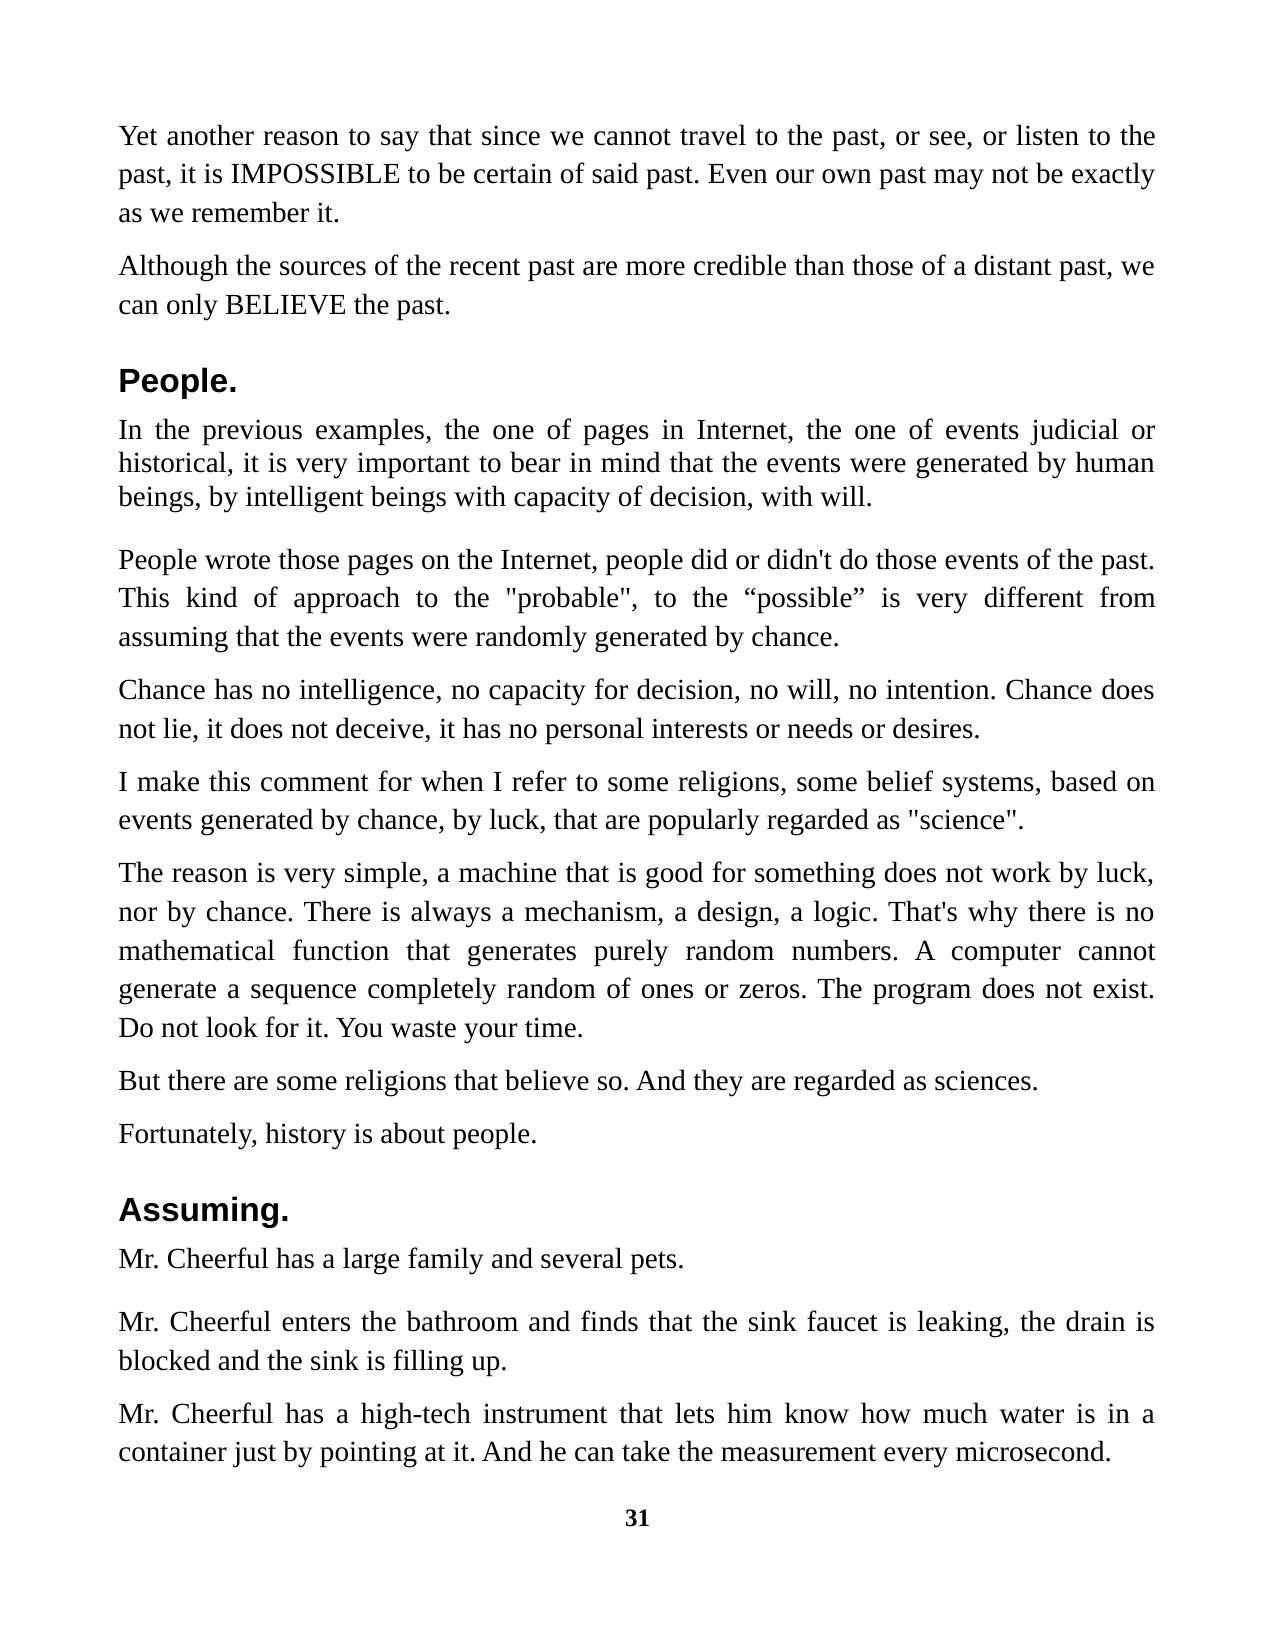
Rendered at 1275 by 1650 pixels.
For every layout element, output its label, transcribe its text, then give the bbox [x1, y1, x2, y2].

text People wrote those pages on the Internet, people did or didn't do those events of the past. This kind of approach to the "probable", to the “possible” is very different from assuming that the events were randomly generated by chance. [118, 542, 1157, 653]
text Chance has no intelligence, no capacity for decision, no will, no intention. Chance does not lie, it does not deceive, it has no personal interests or needs or desires. [118, 672, 1157, 744]
subtitle Assuming. [118, 1190, 1157, 1229]
text I make this comment for when I refer to some religions, some belief systems, based on events generated by chance, by luck, that are popularly regarded as "science". [118, 764, 1157, 836]
text But there are some religions that believe so. And they are regarded as sciences. [118, 1063, 1157, 1096]
text In the previous examples, the one of pages in Internet, the one of events judicial or historical, it is very important to bear in mind that the events were generated by human beings, by intelligent beings with capacity of decision, with will. [118, 412, 1157, 513]
text Fortunately, history is about people. [118, 1116, 1157, 1149]
subtitle People. [118, 361, 1157, 399]
text The reason is very simple, a machine that is good for something does not work by luck, nor by chance. There is always a mechanism, a design, a logic. That's why there is no mathematical function that generates purely random numbers. A computer cannot generate a sequence completely random of ones or zeros. The program does not exist. Do not look for it. You waste your time. [118, 856, 1157, 1043]
text Although the sources of the recent past are more credible than those of a distant past, we can only BELIEVE the past. [118, 248, 1157, 320]
text Mr. Cheerful has a large family and several pets. [118, 1241, 1157, 1275]
text Yet another reason to say that since we cannot travel to the past, or see, or listen to the past, it is IMPOSSIBLE to be certain of said past. Even our own past may not be exactly as we remember it. [118, 118, 1157, 229]
text Mr. Cheerful enters the bathroom and finds that the sink faucet is leaking, the drain is blocked and the sink is filling up. [118, 1304, 1157, 1376]
text Mr. Cheerful has a high-tech instrument that lets him know how much water is in a container just by pointing at it. And he can take the measurement every microsecond. [118, 1396, 1157, 1468]
